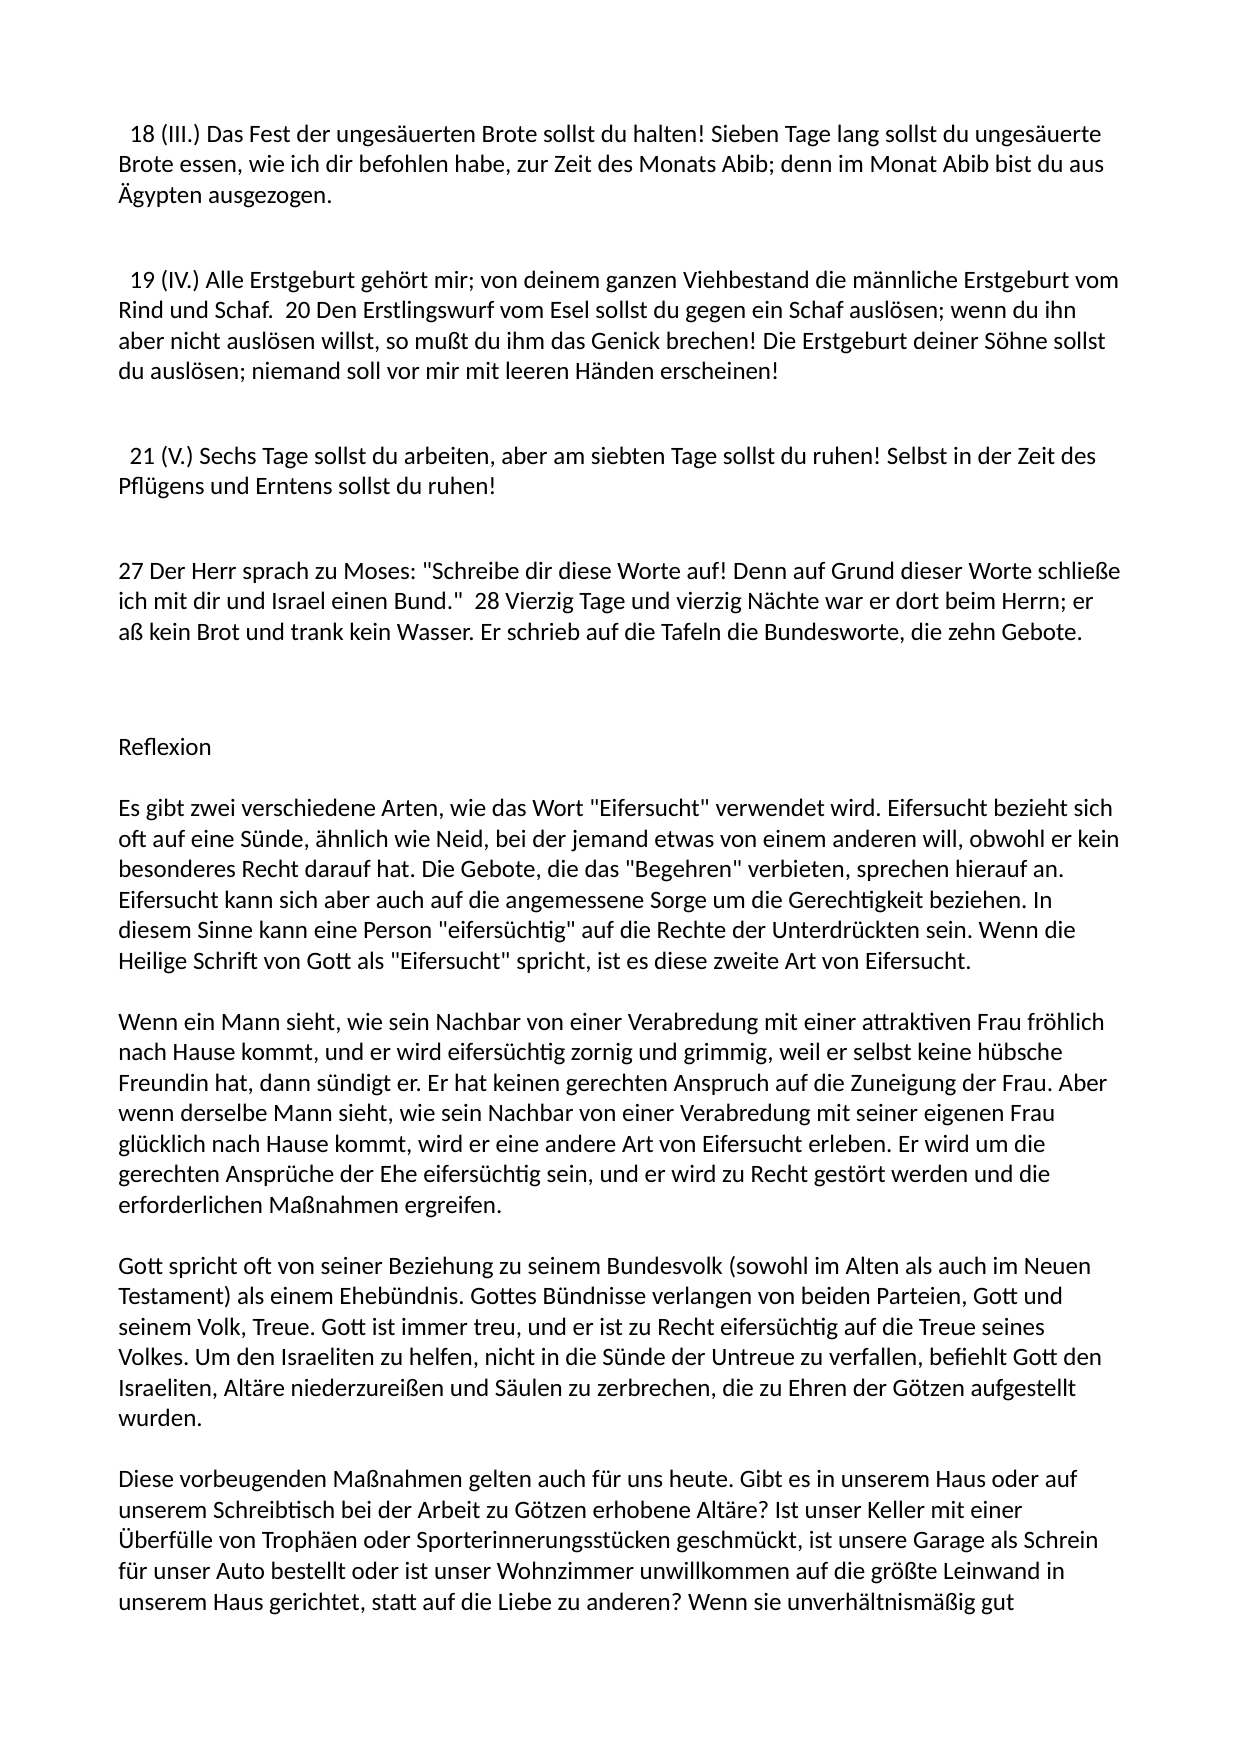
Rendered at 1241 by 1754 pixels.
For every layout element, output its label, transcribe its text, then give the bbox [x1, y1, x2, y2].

text 19 (IV.) Alle Erstgeburt gehört mir; von deinem ganzen Viehbestand die männliche Erstgeburt vom Rind und Schaf. 20 Den Erstlingswurf vom Esel sollst du gegen ein Schaf auslösen; wenn du ihn aber nicht auslösen willst, so mußt du ihm das Genick brechen! Die Erstgeburt deiner Söhne sollst du auslösen; niemand soll vor mir mit leeren Händen erscheinen! [118, 264, 1122, 386]
text 21 (V.) Sechs Tage sollst du arbeiten, aber am siebten Tage sollst du ruhen! Selbst in der Zeit des Pflügens und Erntens sollst du ruhen! [118, 440, 1122, 501]
text 27 Der Herr sprach zu Moses: "Schreibe dir diese Worte auf! Denn auf Grund dieser Worte schließe ich mit dir und Israel einen Bund." 28 Vierzig Tage und vierzig Nächte war er dort beim Herrn; er aß kein Brot und trank kein Wasser. Er schrieb auf die Tafeln die Bundesworte, die zehn Gebote. [118, 555, 1122, 647]
text 18 (III.) Das Fest der ungesäuerten Brote sollst du halten! Sieben Tage lang sollst du ungesäuerte Brote essen, wie ich dir befohlen habe, zur Zeit des Monats Abib; denn im Monat Abib bist du aus Ägypten ausgezogen. [118, 118, 1122, 210]
text Reflexion Es gibt zwei verschiedene Arten, wie das Wort "Eifersucht" verwendet wird. Eifersucht bezieht sich oft auf eine Sünde, ähnlich wie Neid, bei der jemand etwas von einem anderen will, obwohl er kein besonderes Recht darauf hat. Die Gebote, die das "Begehren" verbieten, sprechen hierauf an. Eifersucht kann sich aber auch auf die angemessene Sorge um die Gerechtigkeit beziehen. In diesem Sinne kann eine Person "eifersüchtig" auf die Rechte der Unterdrückten sein. Wenn die Heilige Schrift von Gott als "Eifersucht" spricht, ist es diese zweite Art von Eifersucht. Wenn ein Mann sieht, wie sein Nachbar von einer Verabredung mit einer attraktiven Frau fröhlich nach Hause kommt, und er wird eifersüchtig zornig und grimmig, weil er selbst keine hübsche Freundin hat, dann sündigt er. Er hat keinen gerechten Anspruch auf die Zuneigung der Frau. Aber wenn derselbe Mann sieht, wie sein Nachbar von einer Verabredung mit seiner eigenen Frau glücklich nach Hause kommt, wird er eine andere Art von Eifersucht erleben. Er wird um die gerechten Ansprüche der Ehe eifersüchtig sein, und er wird zu Recht gestört werden und die erforderlichen Maßnahmen ergreifen. Gott spricht oft von seiner Beziehung zu seinem Bundesvolk (sowohl im Alten als auch im Neuen Testament) als einem Ehebündnis. Gottes Bündnisse verlangen von beiden Parteien, Gott und seinem Volk, Treue. Gott ist immer treu, und er ist zu Recht eifersüchtig auf die Treue seines Volkes. Um den Israeliten zu helfen, nicht in die Sünde der Untreue zu verfallen, befiehlt Gott den Israeliten, Altäre niederzureißen und Säulen zu zerbrechen, die zu Ehren der Götzen aufgestellt wurden. Diese vorbeugenden Maßnahmen gelten auch für uns heute. Gibt es in unserem Haus oder auf unserem Schreibtisch bei der Arbeit zu Götzen erhobene Altäre? Ist unser Keller mit einer Überfülle von Trophäen oder Sporterinnerungsstücken geschmückt, ist unsere Garage als Schrein für unser Auto bestellt oder ist unser Wohnzimmer unwillkommen auf die größte Leinwand in unserem Haus gerichtet, statt auf die Liebe zu anderen? Wenn sie unverhältnismäßig gut [118, 731, 1122, 1616]
